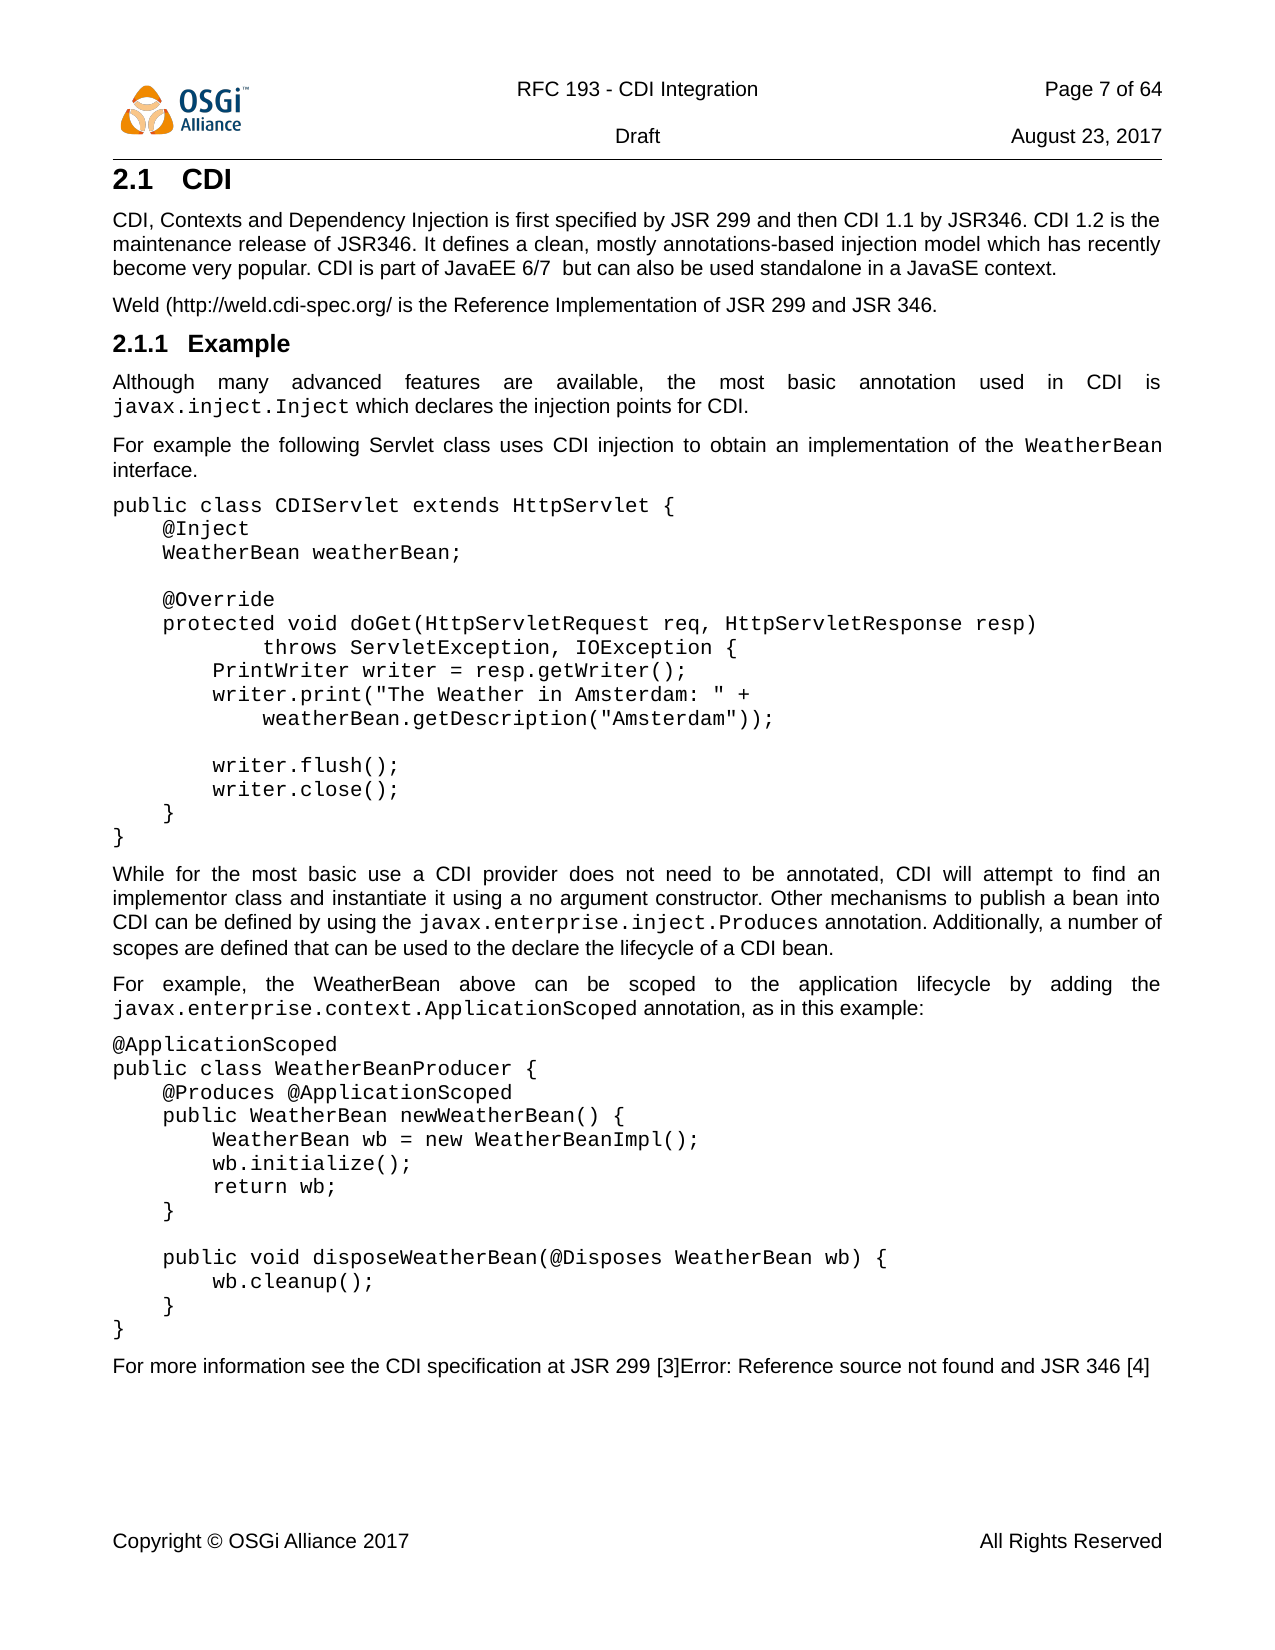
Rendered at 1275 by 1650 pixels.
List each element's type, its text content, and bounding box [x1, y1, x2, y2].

subtitle Example [112, 329, 1162, 358]
text For example, the WeatherBean above can be scoped to the application lifecycle by adding the javax.enterprise.context.ApplicationScoped annotation, as in this example: [112, 972, 1162, 1022]
text @ApplicationScoped public class WeatherBeanProducer { @Produces @ApplicationScoped public WeatherBean newWeatherBean() { WeatherBean wb = new WeatherBeanImpl(); wb.initialize(); return wb; } public void disposeWeatherBean(@Disposes WeatherBean wb) { wb.cleanup(); } } [112, 1034, 1162, 1342]
text Although many advanced features are available, the most basic annotation used in CDI is javax.inject.Inject which declares the injection points for CDI. [112, 370, 1162, 420]
text CDI, Contexts and Dependency Injection is first specified by JSR 299 and then CDI 1.1 by JSR346. CDI 1.2 is the maintenance release of JSR346. It defines a clean, mostly annotations-based injection model which has recently become very popular. CDI is part of JavaEE 6/7 but can also be used standalone in a JavaSE context. [112, 208, 1162, 280]
text public class CDIServlet extends HttpServlet { @Inject WeatherBean weatherBean; @Override protected void doGet(HttpServletRequest req, HttpServletResponse resp) throws ServletException, IOException { PrintWriter writer = resp.getWriter(); writer.print("The Weather in Amsterdam: " + weatherBean.getDescription("Amsterdam")); writer.flush(); writer.close(); } } [112, 495, 1162, 849]
text While for the most basic use a CDI provider does not need to be annotated, CDI will attempt to find an implementor class and instantiate it using a no argument constructor. Other mechanisms to publish a bean into CDI can be defined by using the javax.enterprise.inject.Produces annotation. Additionally, a number of scopes are defined that can be used to the declare the lifecycle of a CDI bean. [112, 862, 1162, 960]
picture [113, 78, 257, 142]
subtitle CDI [112, 160, 1162, 196]
text For more information see the CDI specification at JSR 299 [3].Error: Reference source not found and JSR 346 [4]. [112, 1354, 1162, 1378]
text Weld (http://weld.cdi-spec.org/ is the Reference Implementation of JSR 299 and JSR 346. [112, 292, 1162, 316]
text For example the following Servlet class uses CDI injection to obtain an implementation of the WeatherBean interface. [112, 432, 1162, 482]
